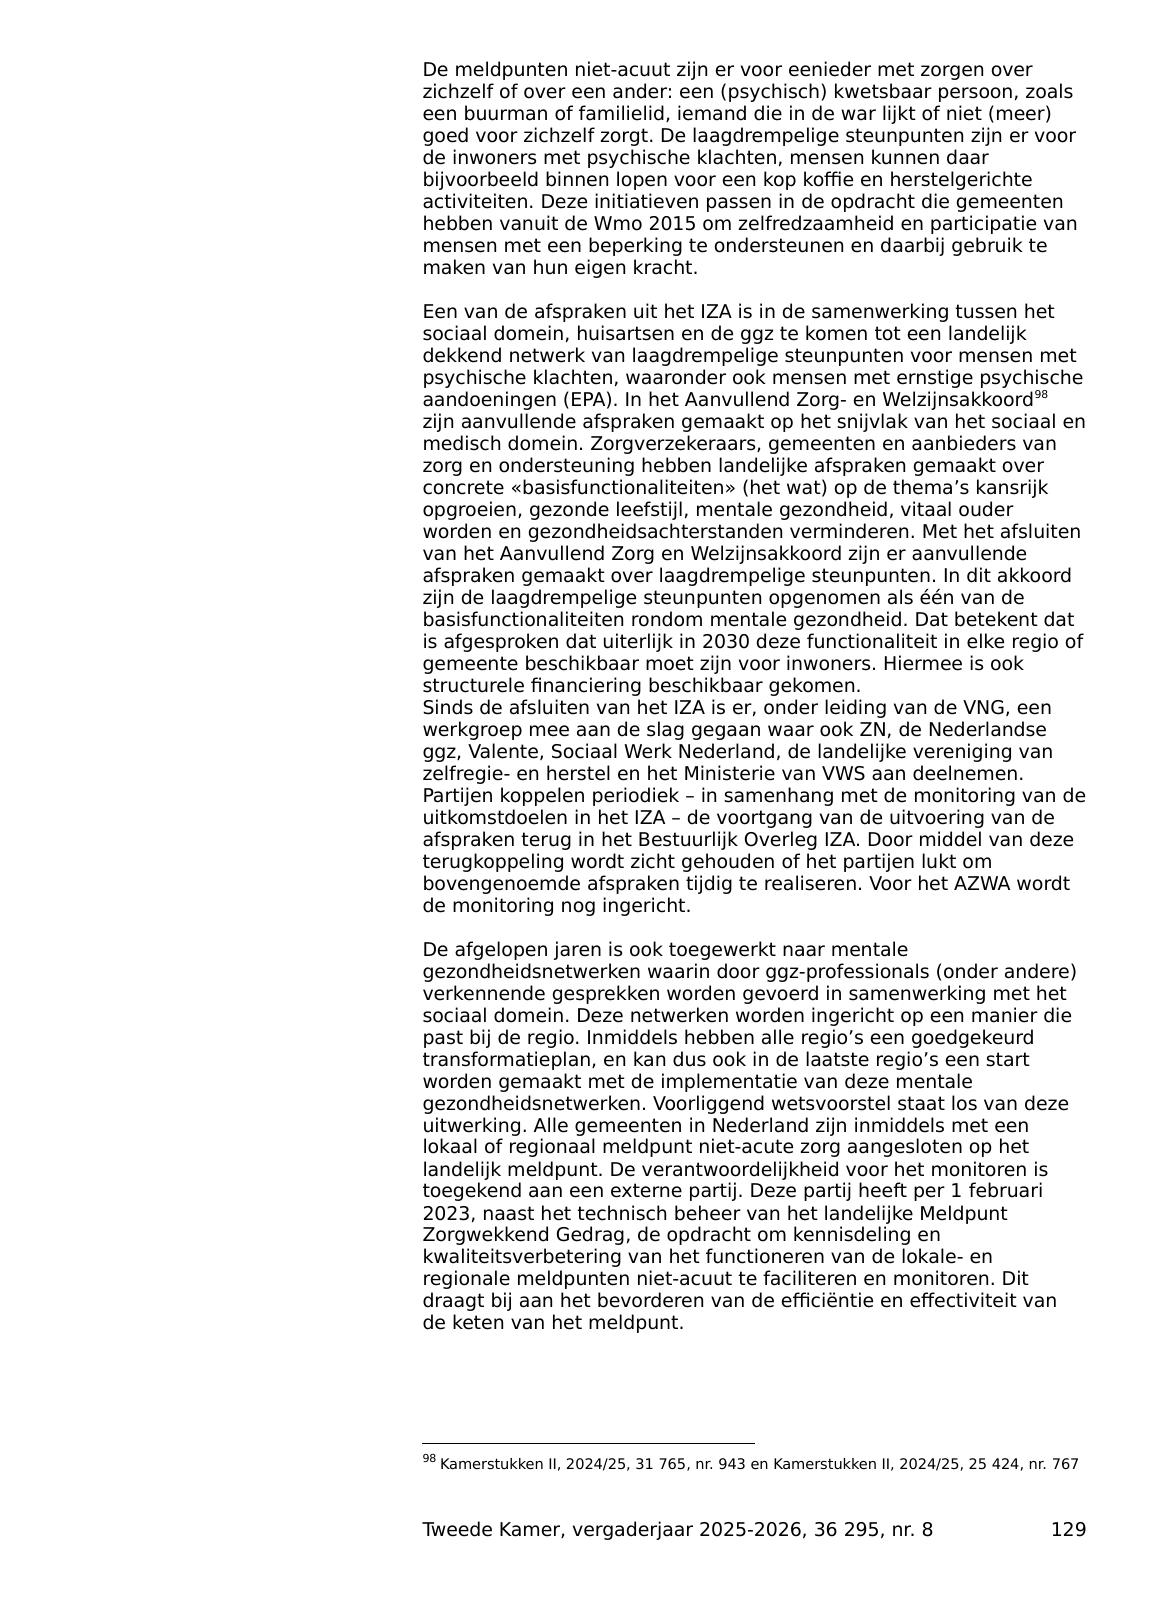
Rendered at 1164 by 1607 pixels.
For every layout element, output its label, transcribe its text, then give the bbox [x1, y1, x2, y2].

text Sinds de afsluiten van het IZA is er, onder leiding van de VNG, een werkgroep mee aan de slag gegaan waar ook ZN, de Nederlandse ggz, Valente, Sociaal Werk Nederland, de landelijke vereniging van zelfregie- en herstel en het Ministerie van VWS aan deelnemen. Partijen koppelen periodiek – in samenhang met de monitoring van de uitkomstdoelen in het IZA – de voortgang van de uitvoering van de afspraken terug in het Bestuurlijk Overleg IZA. Door middel van deze terugkoppeling wordt zicht gehouden of het partijen lukt om bovengenoemde afspraken tijdig te realiseren. Voor het AZWA wordt de monitoring nog ingericht. [422, 697, 1087, 916]
text De meldpunten niet-acuut zijn er voor eenieder met zorgen over zichzelf of over een ander: een (psychisch) kwetsbaar persoon, zoals een buurman of familielid, iemand die in de war lijkt of niet (meer) goed voor zichzelf zorgt. De laagdrempelige steunpunten zijn er voor de inwoners met psychische klachten, mensen kunnen daar bijvoorbeeld binnen lopen voor een kop koffie en herstelgerichte activiteiten. Deze initiatieven passen in de opdracht die gemeenten hebben vanuit de Wmo 2015 om zelfredzaamheid en participatie van mensen met een beperking te ondersteunen en daarbij gebruik te maken van hun eigen kracht. [422, 59, 1087, 279]
text Kamerstukken II, 2024/25, 31 765, nr. 943 en Kamerstukken II, 2024/25, 25 424, nr. 767 [422, 1452, 1087, 1474]
text Een van de afspraken uit het IZA is in de samenwerking tussen het sociaal domein, huisartsen en de ggz te komen tot een landelijk dekkend netwerk van laagdrempelige steunpunten voor mensen met psychische klachten, waaronder ook mensen met ernstige psychische aandoeningen (EPA). In het Aanvullend Zorg- en Welzijnsakkoord zijn aanvullende afspraken gemaakt op het snijvlak van het sociaal en medisch domein. Zorgverzekeraars, gemeenten en aanbieders van zorg en ondersteuning hebben landelijke afspraken gemaakt over concrete «basisfunctionaliteiten» (het wat) op de thema’s kansrijk opgroeien, gezonde leefstijl, mentale gezondheid, vitaal ouder worden en gezondheidsachterstanden verminderen. Met het afsluiten van het Aanvullend Zorg en Welzijnsakkoord zijn er aanvullende afspraken gemaakt over laagdrempelige steunpunten. In dit akkoord zijn de laagdrempelige steunpunten opgenomen als één van de basisfunctionaliteiten rondom mentale gezondheid. Dat betekent dat is afgesproken dat uiterlijk in 2030 deze functionaliteit in elke regio of gemeente beschikbaar moet zijn voor inwoners. Hiermee is ook structurele financiering beschikbaar gekomen. [422, 301, 1087, 697]
text De afgelopen jaren is ook toegewerkt naar mentale gezondheidsnetwerken waarin door ggz-professionals (onder andere) verkennende gesprekken worden gevoerd in samenwerking met het sociaal domein. Deze netwerken worden ingericht op een manier die past bij de regio. Inmiddels hebben alle regio’s een goedgekeurd transformatieplan, en kan dus ook in de laatste regio’s een start worden gemaakt met de implementatie van deze mentale gezondheidsnetwerken. Voorliggend wetsvoorstel staat los van deze uitwerking. Alle gemeenten in Nederland zijn inmiddels met een lokaal of regionaal meldpunt niet-acute zorg aangesloten op het landelijk meldpunt. De verantwoordelijkheid voor het monitoren is toegekend aan een externe partij. Deze partij heeft per 1 februari 2023, naast het technisch beheer van het landelijke Meldpunt Zorgwekkend Gedrag, de opdracht om kennisdeling en kwaliteitsverbetering van het functioneren van de lokale- en regionale meldpunten niet-acuut te faciliteren en monitoren. Dit draagt bij aan het bevorderen van de efficiëntie en effectiviteit van de keten van het meldpunt. [422, 939, 1087, 1334]
